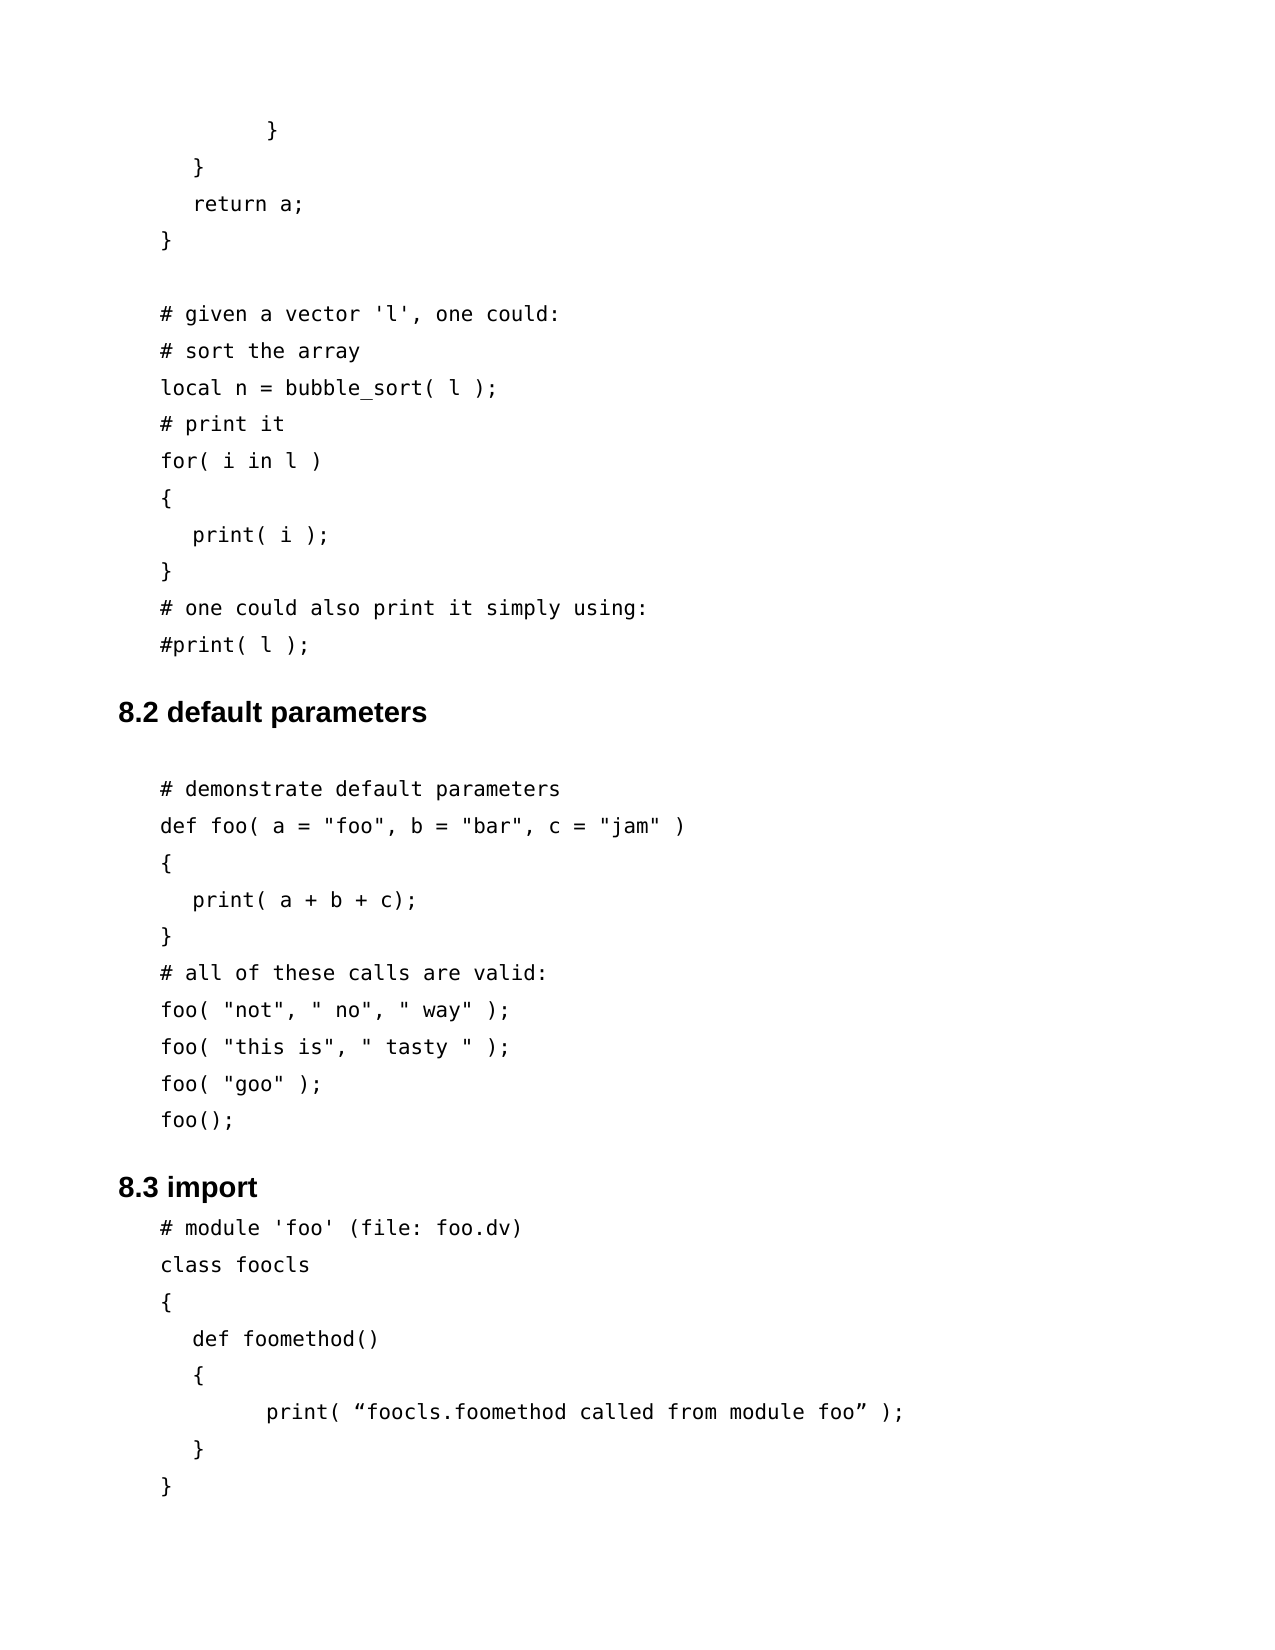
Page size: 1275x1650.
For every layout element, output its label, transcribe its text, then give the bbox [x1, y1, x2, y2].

text # one could also print it simply using: [118, 596, 1157, 620]
text } [118, 1437, 1157, 1461]
text foo( "this is", " tasty " ); [118, 1035, 1157, 1059]
text # given a vector 'l', one could: [118, 302, 1157, 326]
text for( i in l ) [118, 449, 1157, 473]
text foo( "goo" ); [118, 1072, 1157, 1096]
text } [118, 1474, 1157, 1498]
text def foo( a = "foo", b = "bar", c = "jam" ) [118, 814, 1157, 838]
text # sort the array [118, 339, 1157, 363]
text } [118, 228, 1157, 253]
text local n = bubble_sort( l ); [118, 376, 1157, 400]
text foo( "not", " no", " way" ); [118, 998, 1157, 1022]
text foo(); [118, 1108, 1157, 1133]
text } [118, 559, 1157, 584]
text print( i ); [118, 523, 1157, 547]
text } [118, 155, 1157, 179]
text return a; [118, 192, 1157, 216]
text # all of these calls are valid: [118, 961, 1157, 986]
text #print( l ); [118, 633, 1157, 657]
text # demonstrate default parameters [118, 777, 1157, 802]
subtitle 8.2 default parameters [118, 695, 1157, 728]
text { [118, 486, 1157, 510]
text # module 'foo' (file: foo.dv) [118, 1216, 1157, 1241]
text print( “foocls.foomethod called from module foo” ); [118, 1400, 1157, 1424]
text } [118, 118, 1157, 142]
text { [118, 1363, 1157, 1388]
text def foomethod() [118, 1327, 1157, 1351]
text { [118, 1290, 1157, 1314]
text class foocls [118, 1253, 1157, 1277]
text { [118, 851, 1157, 875]
text } [118, 924, 1157, 949]
text print( a + b + c); [118, 888, 1157, 912]
text # print it [118, 412, 1157, 437]
subtitle 8.3 import [118, 1170, 1157, 1204]
